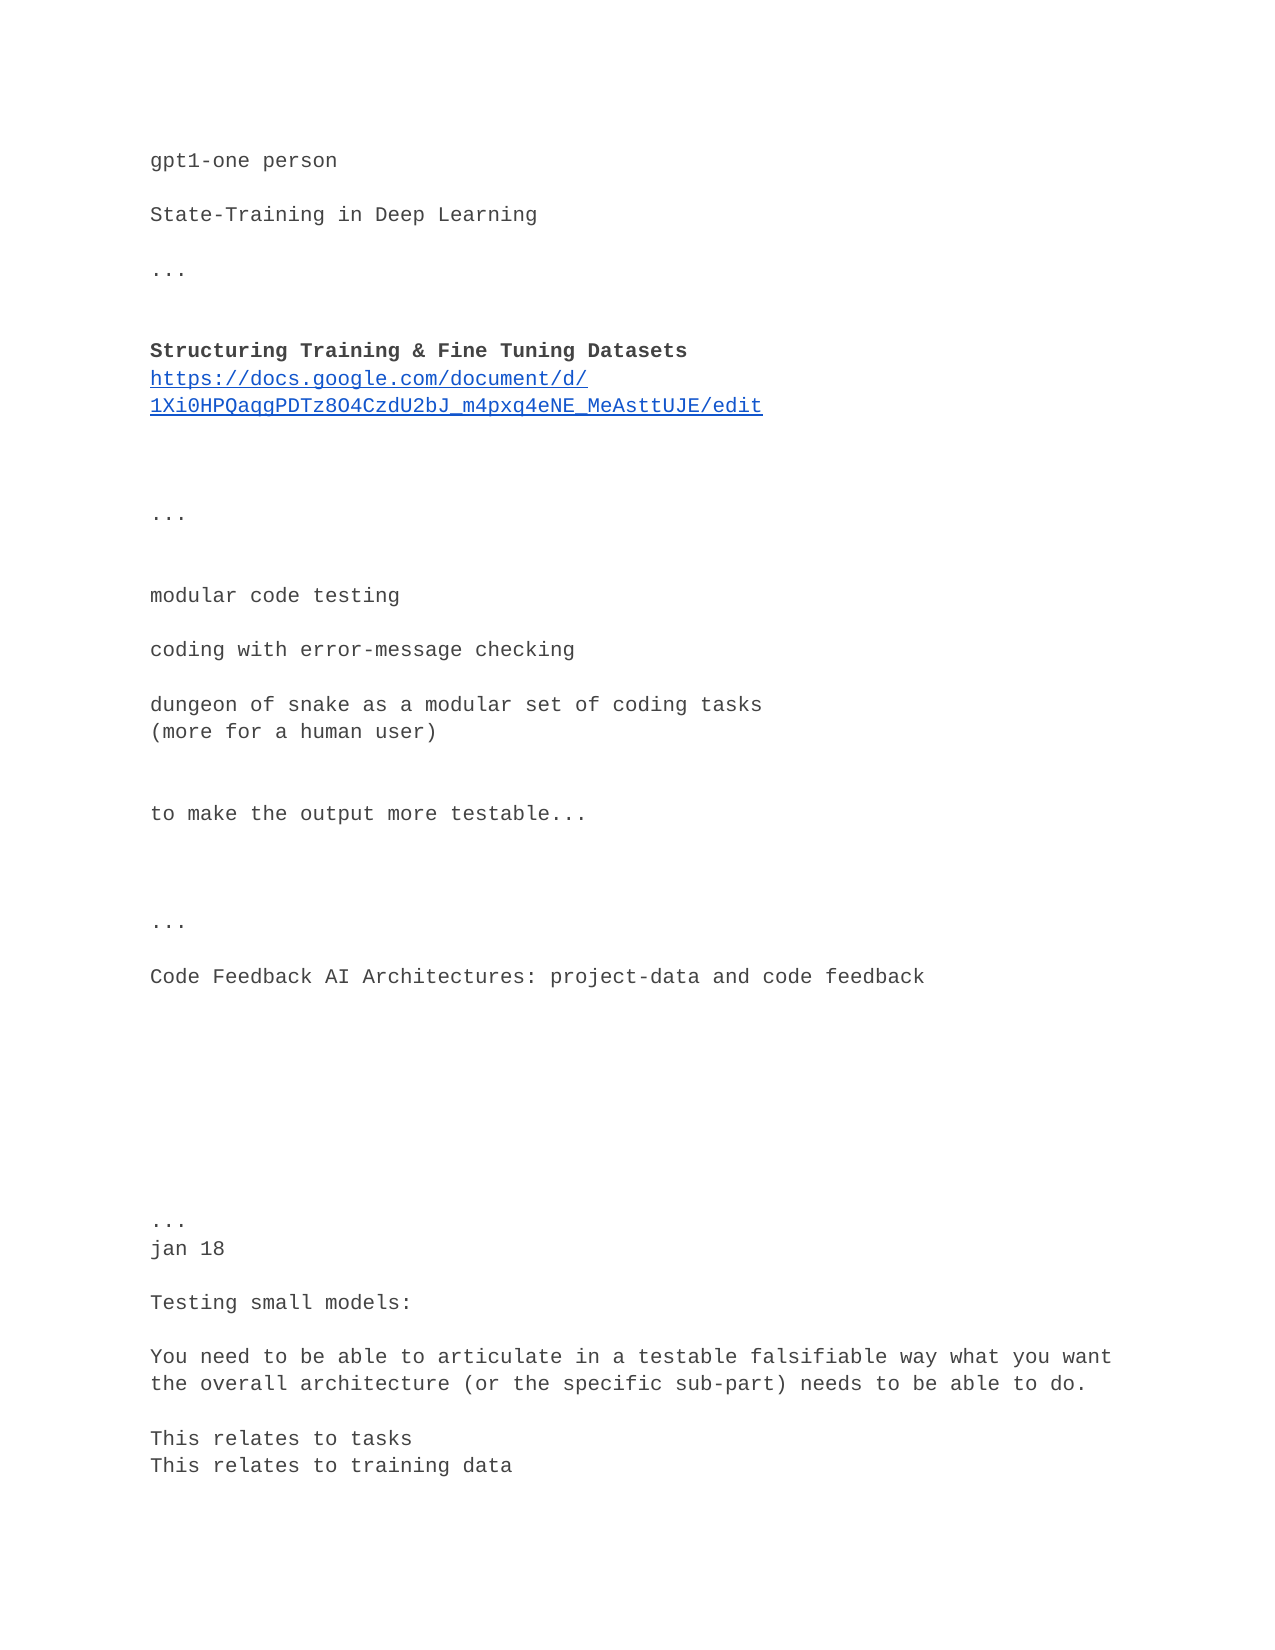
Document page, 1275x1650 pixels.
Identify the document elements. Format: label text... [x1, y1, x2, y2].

text coding with error-message checking [150, 639, 1125, 663]
text ... [150, 259, 1125, 282]
text Testing small models: [150, 1292, 1125, 1316]
text jan 18 [150, 1237, 1125, 1261]
text dungeon of snake as a modular set of coding tasks [150, 694, 1125, 717]
text modular code testing [150, 585, 1125, 609]
text to make the output more testable... [150, 802, 1125, 826]
text You need to be able to articulate in a testable falsifiable way what you want the overall architecture (or the specific sub-part) needs to be able to do. [150, 1346, 1125, 1397]
text ... [150, 911, 1125, 935]
text (more for a human user) [150, 721, 1125, 744]
text This relates to tasks [150, 1428, 1125, 1451]
text Structuring Training & Fine Tuning Datasets [150, 340, 1125, 364]
text This relates to training data [150, 1455, 1125, 1479]
text Code Feedback AI Architectures: project-data and code feedback [150, 966, 1125, 989]
text State-Training in Deep Learning [150, 204, 1125, 228]
text ... [150, 1210, 1125, 1234]
text gpt1-one person [150, 150, 1125, 174]
text ... [150, 503, 1125, 527]
text https://docs.google.com/document/d/1Xi0HPQaqgPDTz8O4CzdU2bJ_m4pxq4eNE_MeAsttUJE/edit [150, 367, 1125, 418]
